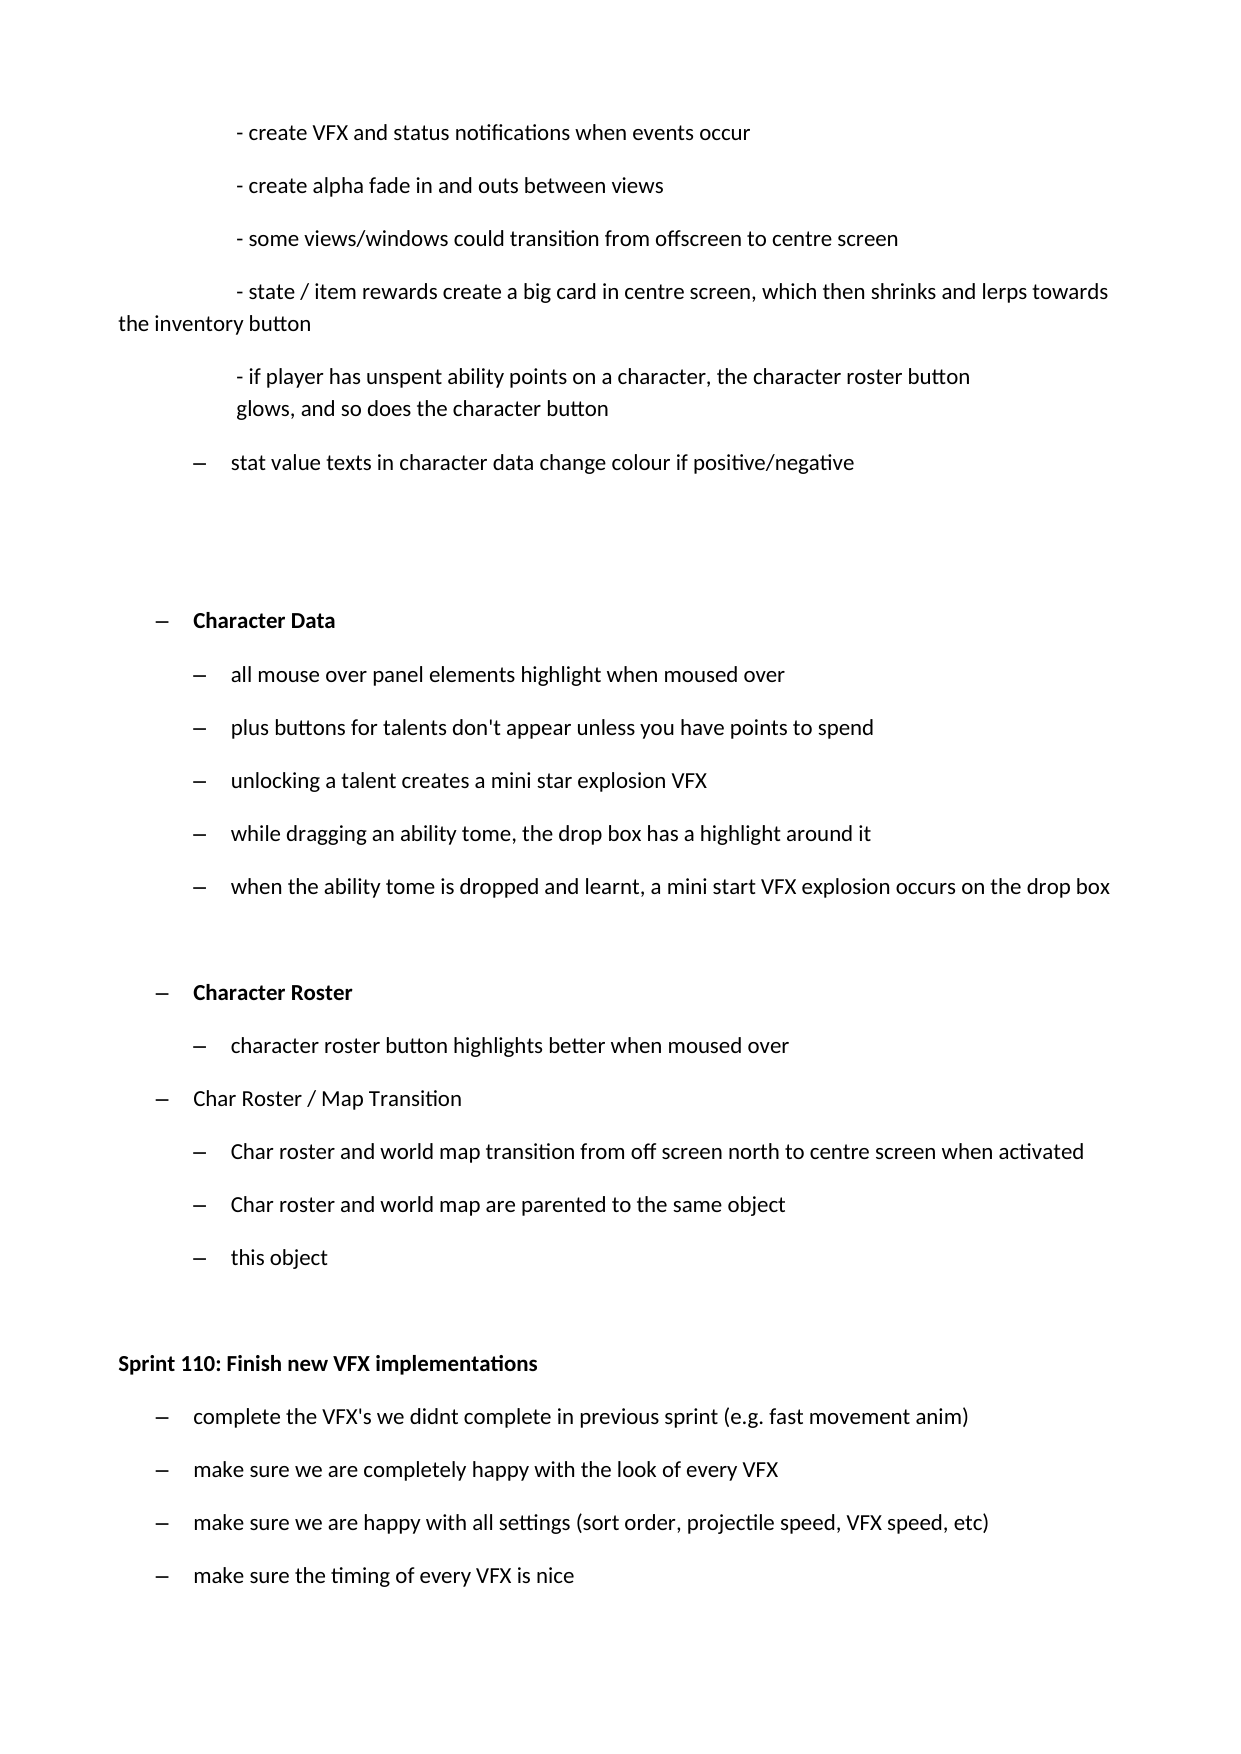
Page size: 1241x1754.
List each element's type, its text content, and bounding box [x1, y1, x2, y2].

text - some views/windows could transition from offscreen to centre screen [118, 224, 1122, 252]
list all mouse over panel elements highlight when moused over [193, 660, 1122, 688]
list Char Roster / Map Transition [156, 1084, 1122, 1112]
list this object [193, 1243, 1122, 1271]
list unlocking a talent creates a mini star explosion VFX [193, 766, 1122, 794]
list stat value texts in character data change colour if positive/negative [193, 448, 1122, 476]
list make sure we are completely happy with the look of every VFX [156, 1455, 1122, 1483]
list Char roster and world map are parented to the same object [193, 1190, 1122, 1218]
list complete the VFX's we didnt complete in previous sprint (e.g. fast movement anim) [156, 1402, 1122, 1430]
list Character Data [156, 607, 1122, 635]
list when the ability tome is dropped and learnt, a mini start VFX explosion occurs on the drop box [193, 872, 1122, 900]
list Character Roster [156, 978, 1122, 1006]
text - create alpha fade in and outs between views [118, 171, 1122, 199]
text Sprint 110: Finish new VFX implementations [118, 1349, 1122, 1377]
text - state / item rewards create a big card in centre screen, which then shrinks and lerps towards the inventory button [118, 277, 1122, 337]
list Char roster and world map transition from off screen north to centre screen when activated [193, 1137, 1122, 1165]
list character roster button highlights better when moused over [193, 1031, 1122, 1059]
list plus buttons for talents don't appear unless you have points to spend [193, 713, 1122, 741]
text - if player has unspent ability points on a character, the character roster button glows, and so does the character button [118, 362, 1122, 423]
list make sure the timing of every VFX is nice [156, 1561, 1122, 1589]
list make sure we are happy with all settings (sort order, projectile speed, VFX speed, etc) [156, 1508, 1122, 1536]
text - create VFX and status notifications when events occur [118, 118, 1122, 146]
list while dragging an ability tome, the drop box has a highlight around it [193, 819, 1122, 847]
